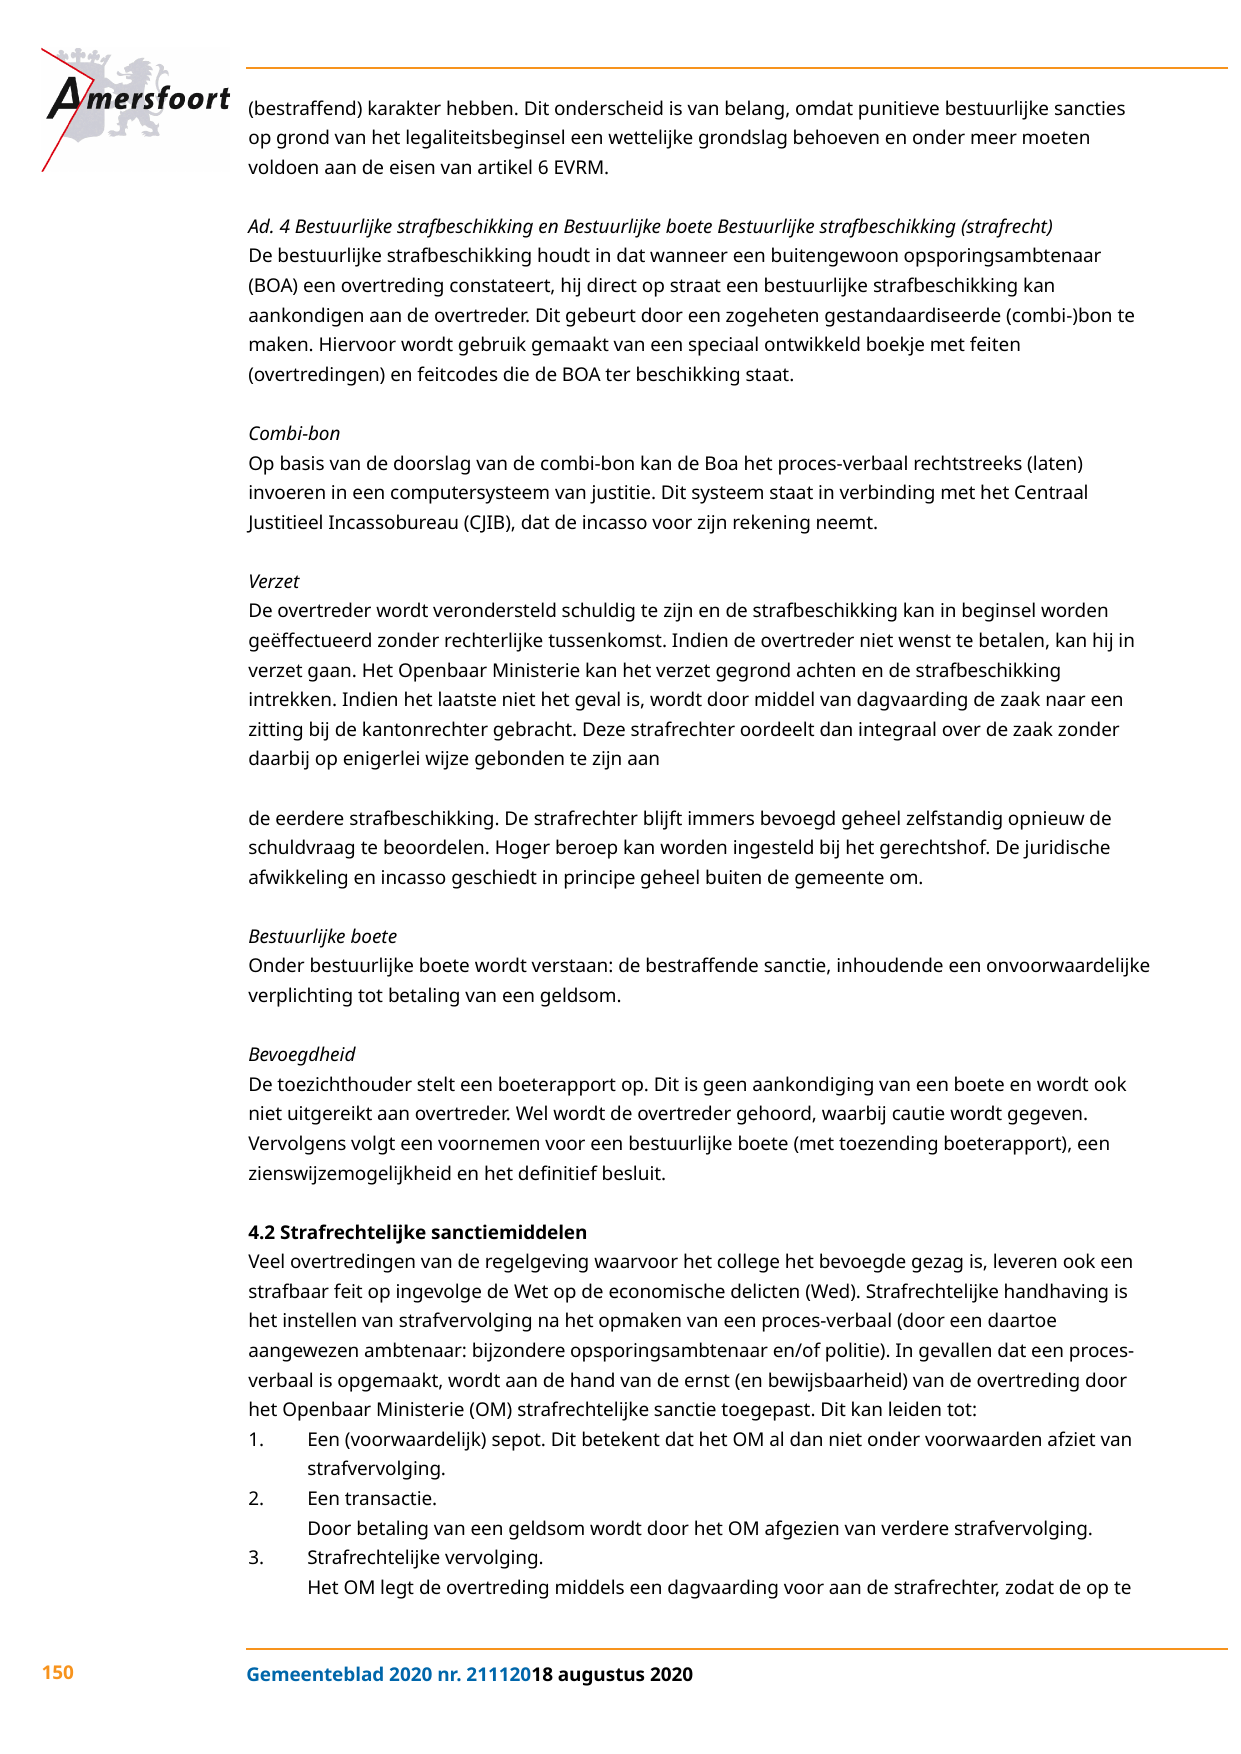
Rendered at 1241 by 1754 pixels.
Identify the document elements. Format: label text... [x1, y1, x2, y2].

text 4.2 Strafrechtelijke sanctiemiddelen [248, 1219, 1152, 1245]
text Bevoegdheid [248, 1041, 1152, 1067]
text Op basis van de doorslag van de combi-bon kan de Boa het proces-verbaal rechtstreeks (laten) invoeren in een computersysteem van justitie. Dit systeem staat in verbinding met het Centraal Justitieel Incassobureau (CJIB), dat de incasso voor zijn rekening neemt. [248, 450, 1152, 535]
list Het OM legt de overtreding middels een dagvaarding voor aan de strafrechter, zodat de op te [248, 1574, 1152, 1600]
text De overtreder wordt verondersteld schuldig te zijn en de strafbeschikking kan in beginsel worden geëffectueerd zonder rechterlijke tussenkomst. Indien de overtreder niet wenst te betalen, kan hij in verzet gaan. Het Openbaar Ministerie kan het verzet gegrond achten en de strafbeschikking intrekken. Indien het laatste niet het geval is, wordt door middel van dagvaarding de zaak naar een zitting bij de kantonrechter gebracht. Deze strafrechter oordeelt dan integraal over de zaak zonder daarbij op enigerlei wijze gebonden te zijn aan [248, 598, 1152, 771]
text Veel overtredingen van de regelgeving waarvoor het college het bevoegde gezag is, leveren ook een strafbaar feit op ingevolge de Wet op de economische delicten (Wed). Strafrechtelijke handhaving is het instellen van strafvervolging na het opmaken van een proces-verbaal (door een daartoe aangewezen ambtenaar: bijzondere opsporingsambtenaar en/of politie). In gevallen dat een proces-verbaal is opgemaakt, wordt aan de hand van de ernst (en bewijsbaarheid) van de overtreding door het Openbaar Ministerie (OM) strafrechtelijke sanctie toegepast. Dit kan leiden tot: [248, 1248, 1152, 1422]
text Onder bestuurlijke boete wordt verstaan: de bestraffende sanctie, inhoudende een onvoorwaardelijke verplichting tot betaling van een geldsom. [248, 953, 1152, 1008]
text De toezichthouder stelt een boeterapport op. Dit is geen aankondiging van een boete en wordt ook niet uitgereikt aan overtreder. Wel wordt de overtreder gehoord, waarbij cautie wordt gegeven. Vervolgens volgt een voornemen voor een bestuurlijke boete (met toezending boeterapport), een zienswijzemogelijkheid en het definitief besluit. [248, 1071, 1152, 1186]
text (bestraffend) karakter hebben. Dit onderscheid is van belang, omdat punitieve bestuurlijke sancties op grond van het legaliteitsbeginsel een wettelijke grondslag behoeven en onder meer moeten voldoen aan de eisen van artikel 6 EVRM. [248, 95, 1152, 180]
list Een (voorwaardelijk) sepot. Dit betekent dat het OM al dan niet onder voorwaarden afziet van strafvervolging. [248, 1426, 1152, 1481]
text De bestuurlijke strafbeschikking houdt in dat wanneer een buitengewoon opsporingsambtenaar (BOA) een overtreding constateert, hij direct op straat een bestuurlijke strafbeschikking kan aankondigen aan de overtreder. Dit gebeurt door een zogeheten gestandaardiseerde (combi-)bon te maken. Hiervoor wordt gebruik gemaakt van een speciaal ontwikkeld boekje met feiten (overtredingen) en feitcodes die de BOA ter beschikking staat. [248, 243, 1152, 387]
list Door betaling van een geldsom wordt door het OM afgezien van verdere strafvervolging. [248, 1515, 1152, 1541]
text Ad. 4 Bestuurlijke strafbeschikking en Bestuurlijke boete Bestuurlijke strafbeschikking (strafrecht) [248, 213, 1152, 239]
text de eerdere strafbeschikking. De strafrechter blijft immers bevoegd geheel zelfstandig opnieuw de schuldvraag te beoordelen. Hoger beroep kan worden ingesteld bij het gerechtshof. De juridische afwikkeling en incasso geschiedt in principe geheel buiten de gemeente om. [248, 805, 1152, 890]
text Combi-bon [248, 420, 1152, 446]
list Een transactie. [248, 1485, 1152, 1511]
list Strafrechtelijke vervolging. [248, 1544, 1152, 1570]
text Bestuurlijke boete [248, 923, 1152, 949]
picture [41, 47, 231, 172]
text Verzet [248, 568, 1152, 594]
